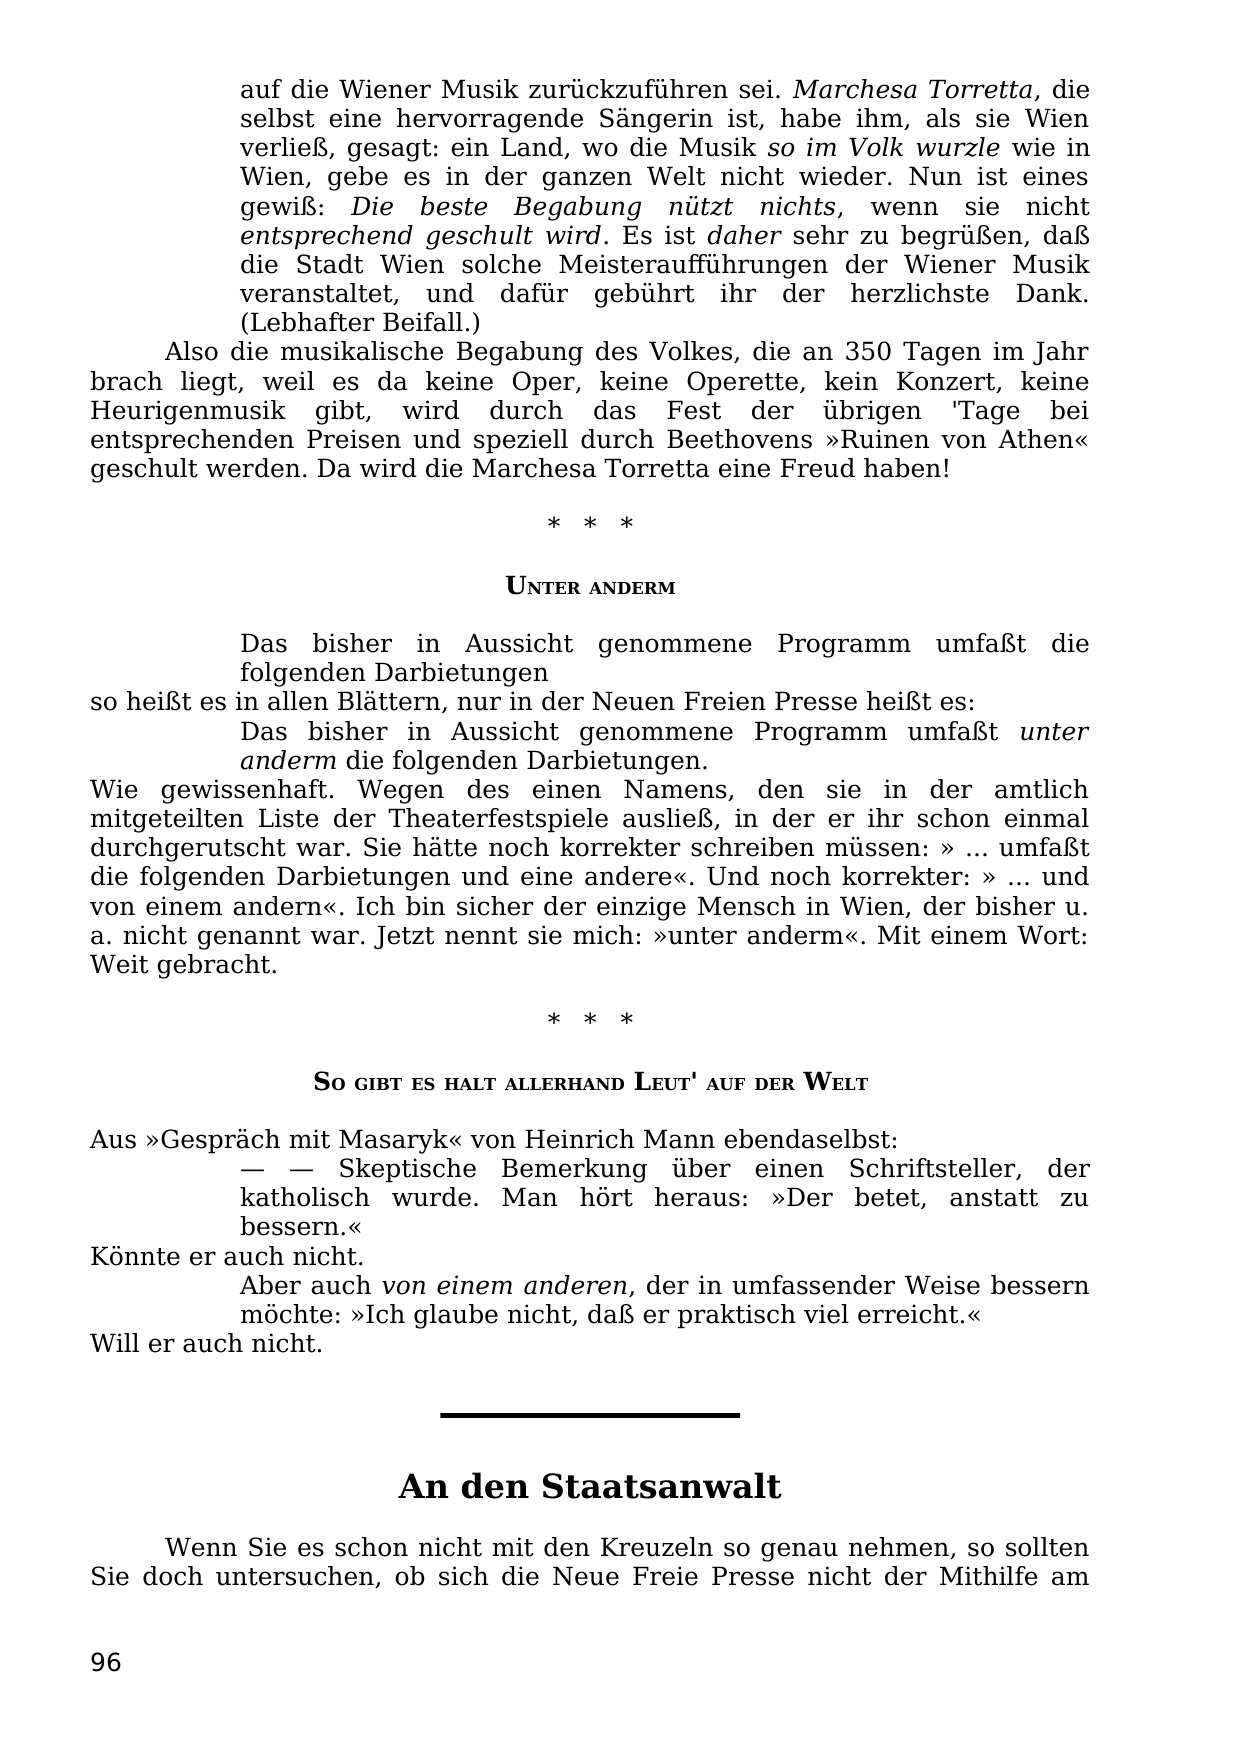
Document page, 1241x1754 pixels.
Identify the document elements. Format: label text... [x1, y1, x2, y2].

text — — Skeptische Bemerkung über einen Schriftsteller, der katholisch wurde. Man hört heraus: »Der betet, anstatt zu bessern.« [240, 1154, 1091, 1242]
text So gibt es halt allerhand Leut' auf der Welt [90, 1037, 1091, 1096]
text * * * [90, 512, 1091, 542]
text Wie gewissenhaft. Wegen des einen Namens, den sie in der amtlich mitgeteilten Liste der Theaterfestspiele ausließ, in der er ihr schon einmal durchgerutscht war. Sie hätte noch korrekter schreiben müssen: » ... umfaßt die folgenden Darbietungen und eine andere«. Und noch korrekter: » ... und von einem andern«. Ich bin sicher der einzige Mensch in Wien, der bisher u. a. nicht genannt war. Jetzt nennt sie mich: »unter anderm«. Mit einem Wort: Weit gebracht. [90, 775, 1091, 979]
text auf die Wiener Musik zurückzuführen sei. Marchesa Torretta, die selbst eine hervorragende Sängerin ist, habe ihm, als sie Wien verließ, gesagt: ein Land, wo die Musik so im Volk wurzle wie in Wien, gebe es in der ganzen Welt nicht wieder. Nun ist eines gewiß: Die beste Begabung nützt nichts, wenn sie nicht entsprechend geschult wird. Es ist daher sehr zu begrüßen, daß die Stadt Wien solche Meisteraufführungen der Wiener Musik veranstaltet, und dafür gebührt ihr der herzlichste Dank. (Lebhafter Beifall.) [240, 75, 1091, 337]
text Also die musikalische Begabung des Volkes, die an 350 Tagen im Jahr brach liegt, weil es da keine Oper, keine Operette, kein Konzert, keine Heurigenmusik gibt, wird durch das Fest der übrigen 'Tage bei entsprechenden Preisen und speziell durch Beethovens »Ruinen von Athen« geschult werden. Da wird die Marchesa Torretta eine Freud haben! [90, 337, 1091, 483]
text * * * [90, 1008, 1091, 1037]
text Könnte er auch nicht. [90, 1242, 1091, 1271]
text Das bisher in Aussicht genommene Programm umfaßt unter anderm die folgenden Darbietungen. [240, 717, 1091, 775]
text Wenn Sie es schon nicht mit den Kreuzeln so genau nehmen, so sollten Sie doch untersuchen, ob sich die Neue Freie Presse nicht der Mithilfe am [90, 1506, 1091, 1592]
text Aus »Gespräch mit Masaryk« von Heinrich Mann ebendaselbst: [90, 1125, 1091, 1154]
text Unter anderm [90, 542, 1091, 600]
picture [440, 1413, 741, 1418]
text Das bisher in Aussicht genommene Programm umfaßt die folgenden Darbietungen [240, 629, 1091, 687]
text Will er auch nicht. [90, 1329, 1091, 1358]
text An den Staatsanwalt [90, 1443, 1091, 1506]
text so heißt es in allen Blättern, nur in der Neuen Freien Presse heißt es: [90, 687, 1091, 717]
text Aber auch von einem anderen, der in umfassender Weise bessern möchte: »Ich glaube nicht, daß er praktisch viel erreicht.« [240, 1271, 1091, 1329]
